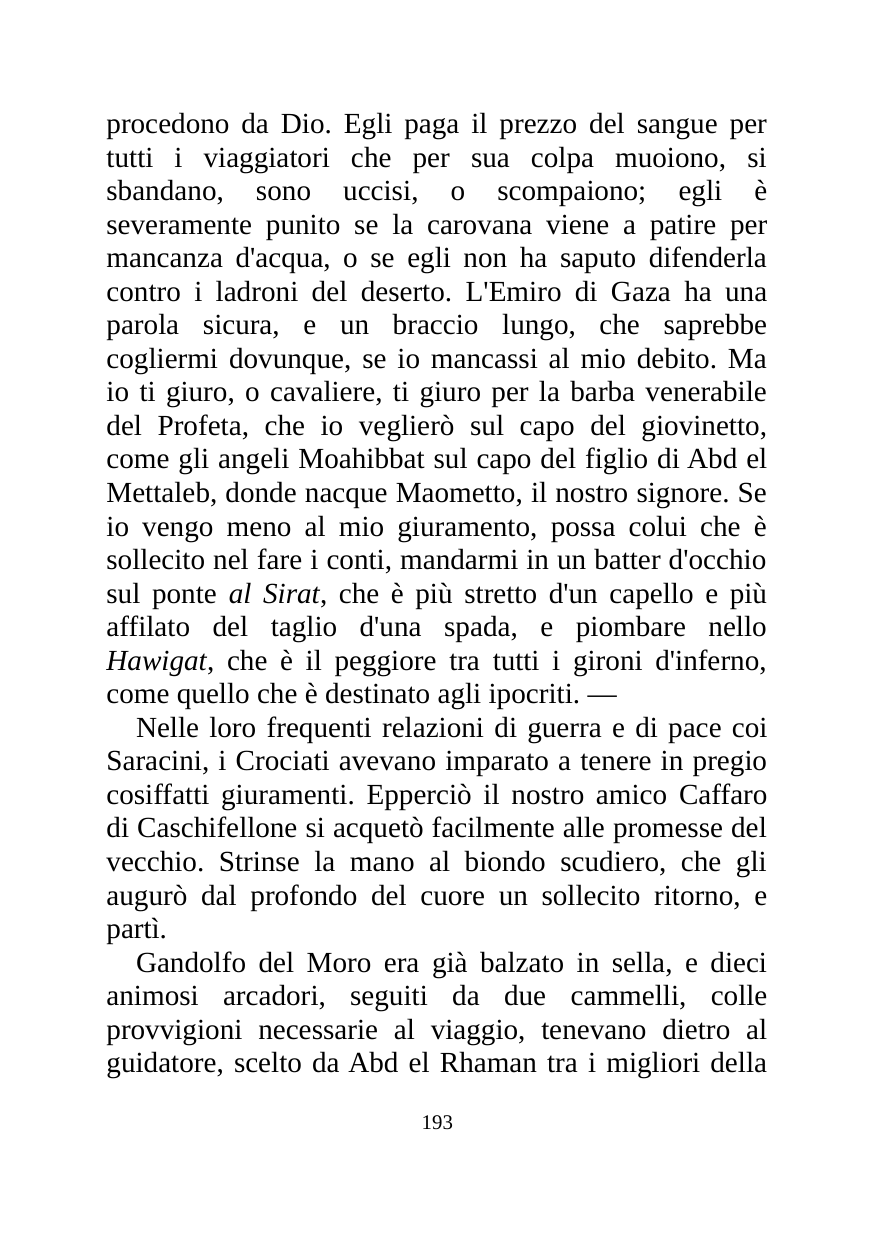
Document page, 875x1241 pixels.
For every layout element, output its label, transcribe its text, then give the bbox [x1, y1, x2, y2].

text Nelle loro frequenti relazioni di guerra e di pace coi Saracini, i Crociati avevano imparato a tenere in pregio cosiffatti giuramenti. Epperciò il nostro amico Caffaro di Caschifellone si acquetò facilmente alle promesse del vecchio. Strinse la mano al biondo scudiero, che gli augurò dal profondo del cuore un sollecito ritorno, e partì. [106, 710, 768, 945]
text procedono da Dio. Egli paga il prezzo del sangue per tutti i viaggiatori che per sua colpa muoiono, si sbandano, sono uccisi, o scompaiono; egli è severamente punito se la carovana viene a patire per mancanza d'acqua, o se egli non ha saputo difenderla contro i ladroni del deserto. L'Emiro di Gaza ha una parola sicura, e un braccio lungo, che saprebbe cogliermi dovunque, se io mancassi al mio debito. Ma io ti giuro, o cavaliere, ti giuro per la barba venerabile del Profeta, che io veglierò sul capo del giovinetto, come gli angeli Moahibbat sul capo del figlio di Abd el Mettaleb, donde nacque Maometto, il nostro signore. Se io vengo meno al mio giuramento, possa colui che è sollecito nel fare i conti, mandarmi in un batter d'occhio sul ponte al Sirat, che è più stretto d'un capello e più affilato del taglio d'una spada, e piombare nello Hawigat, che è il peggiore tra tutti i gironi d'inferno, come quello che è destinato agli ipocriti. — [106, 106, 768, 710]
text Gandolfo del Moro era già balzato in sella, e dieci animosi arcadori, seguiti da due cammelli, colle provvigioni necessarie al viaggio, tenevano dietro al guidatore, scelto da Abd el Rhaman tra i migliori della [106, 945, 768, 1079]
